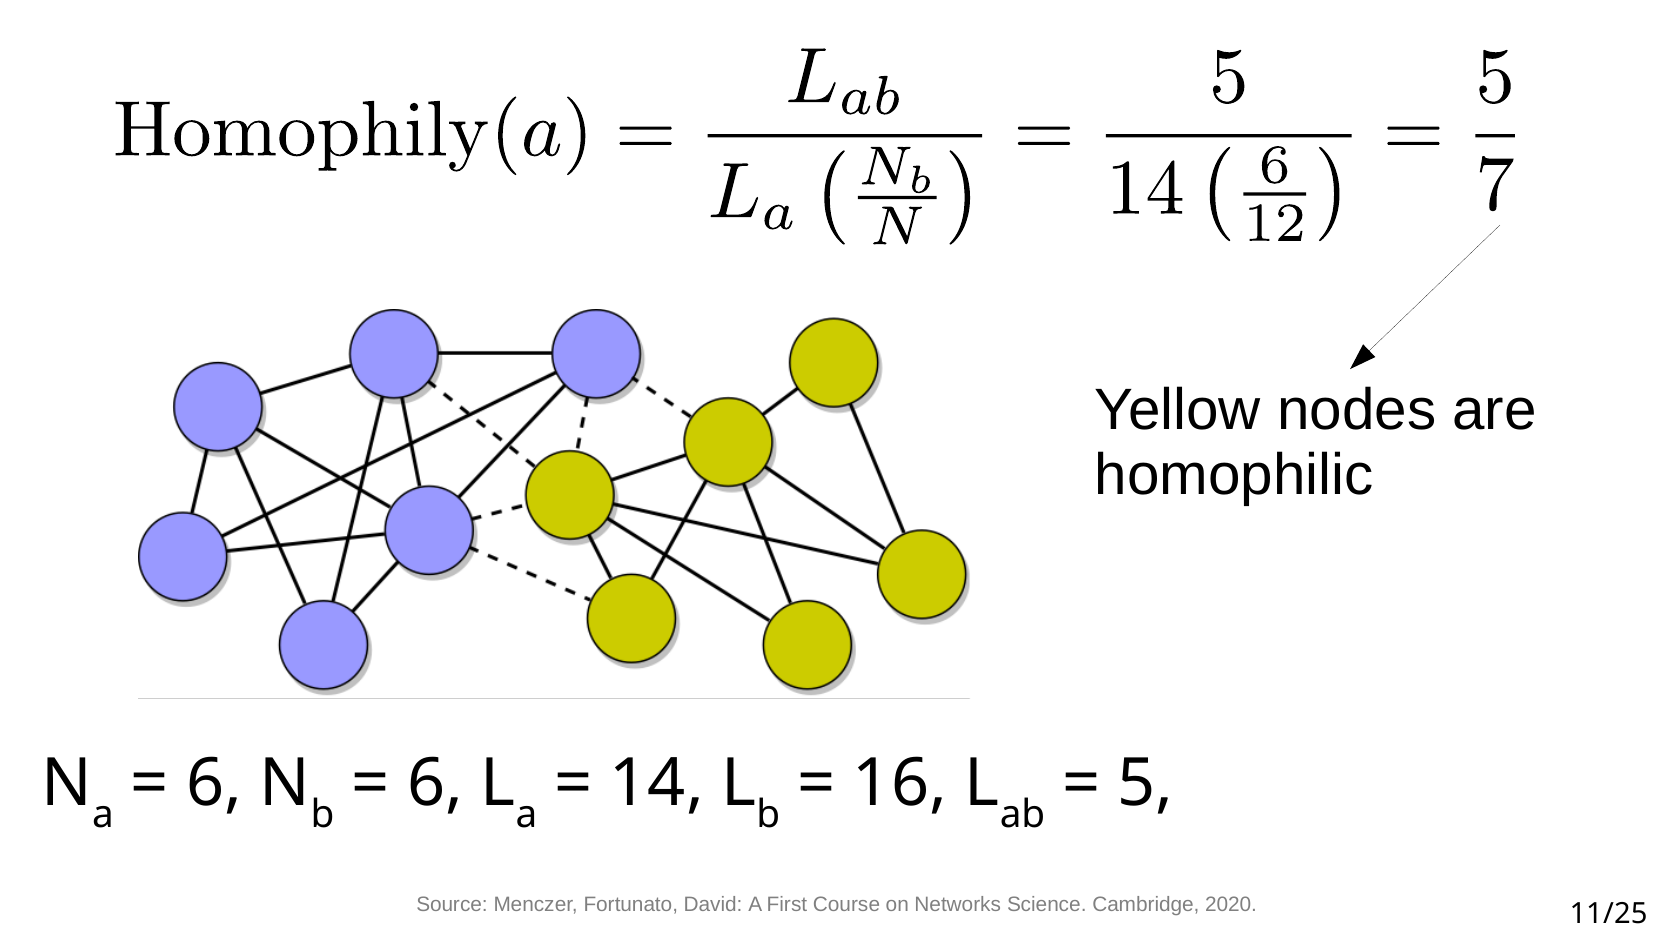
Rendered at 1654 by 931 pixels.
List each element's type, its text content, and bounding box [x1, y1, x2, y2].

picture [110, 45, 1518, 248]
text_box Source: Menczer, Fortunato, David: A First Course on Networks Science. Cambridge, 2020. [303, 885, 1370, 931]
text_box Yellow nodes are homophilic [1080, 369, 1591, 531]
title Na = 6, Nb = 6, La = 14, Lb = 16, Lab = 5, [41, 705, 1332, 869]
picture [138, 309, 971, 700]
